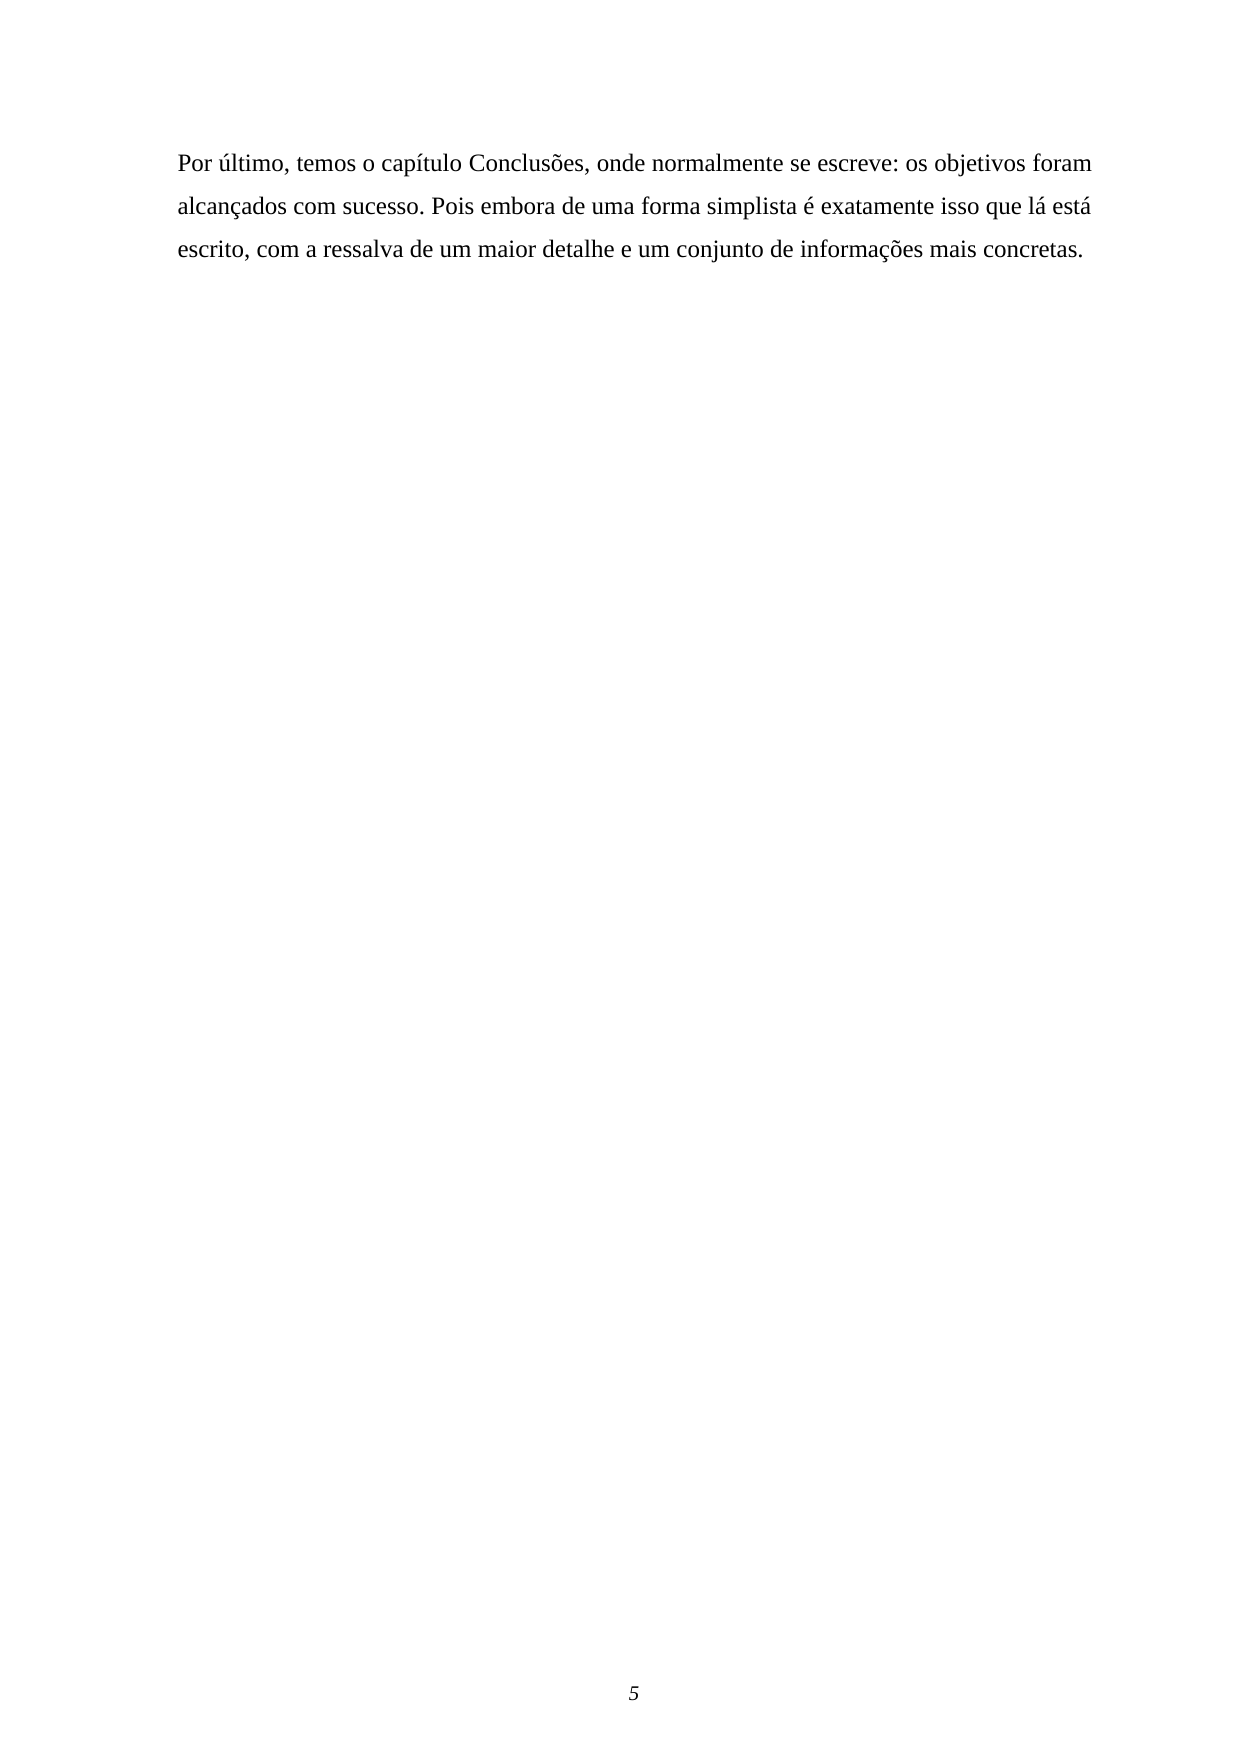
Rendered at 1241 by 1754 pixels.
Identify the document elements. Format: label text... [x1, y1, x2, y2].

text Por último, temos o capítulo Conclusões, onde normalmente se escreve: os objetivos foram alcançados com sucesso. Pois embora de uma forma simplista é exatamente isso que lá está escrito, com a ressalva de um maior detalhe e um conjunto de informações mais concretas. [177, 148, 1092, 263]
